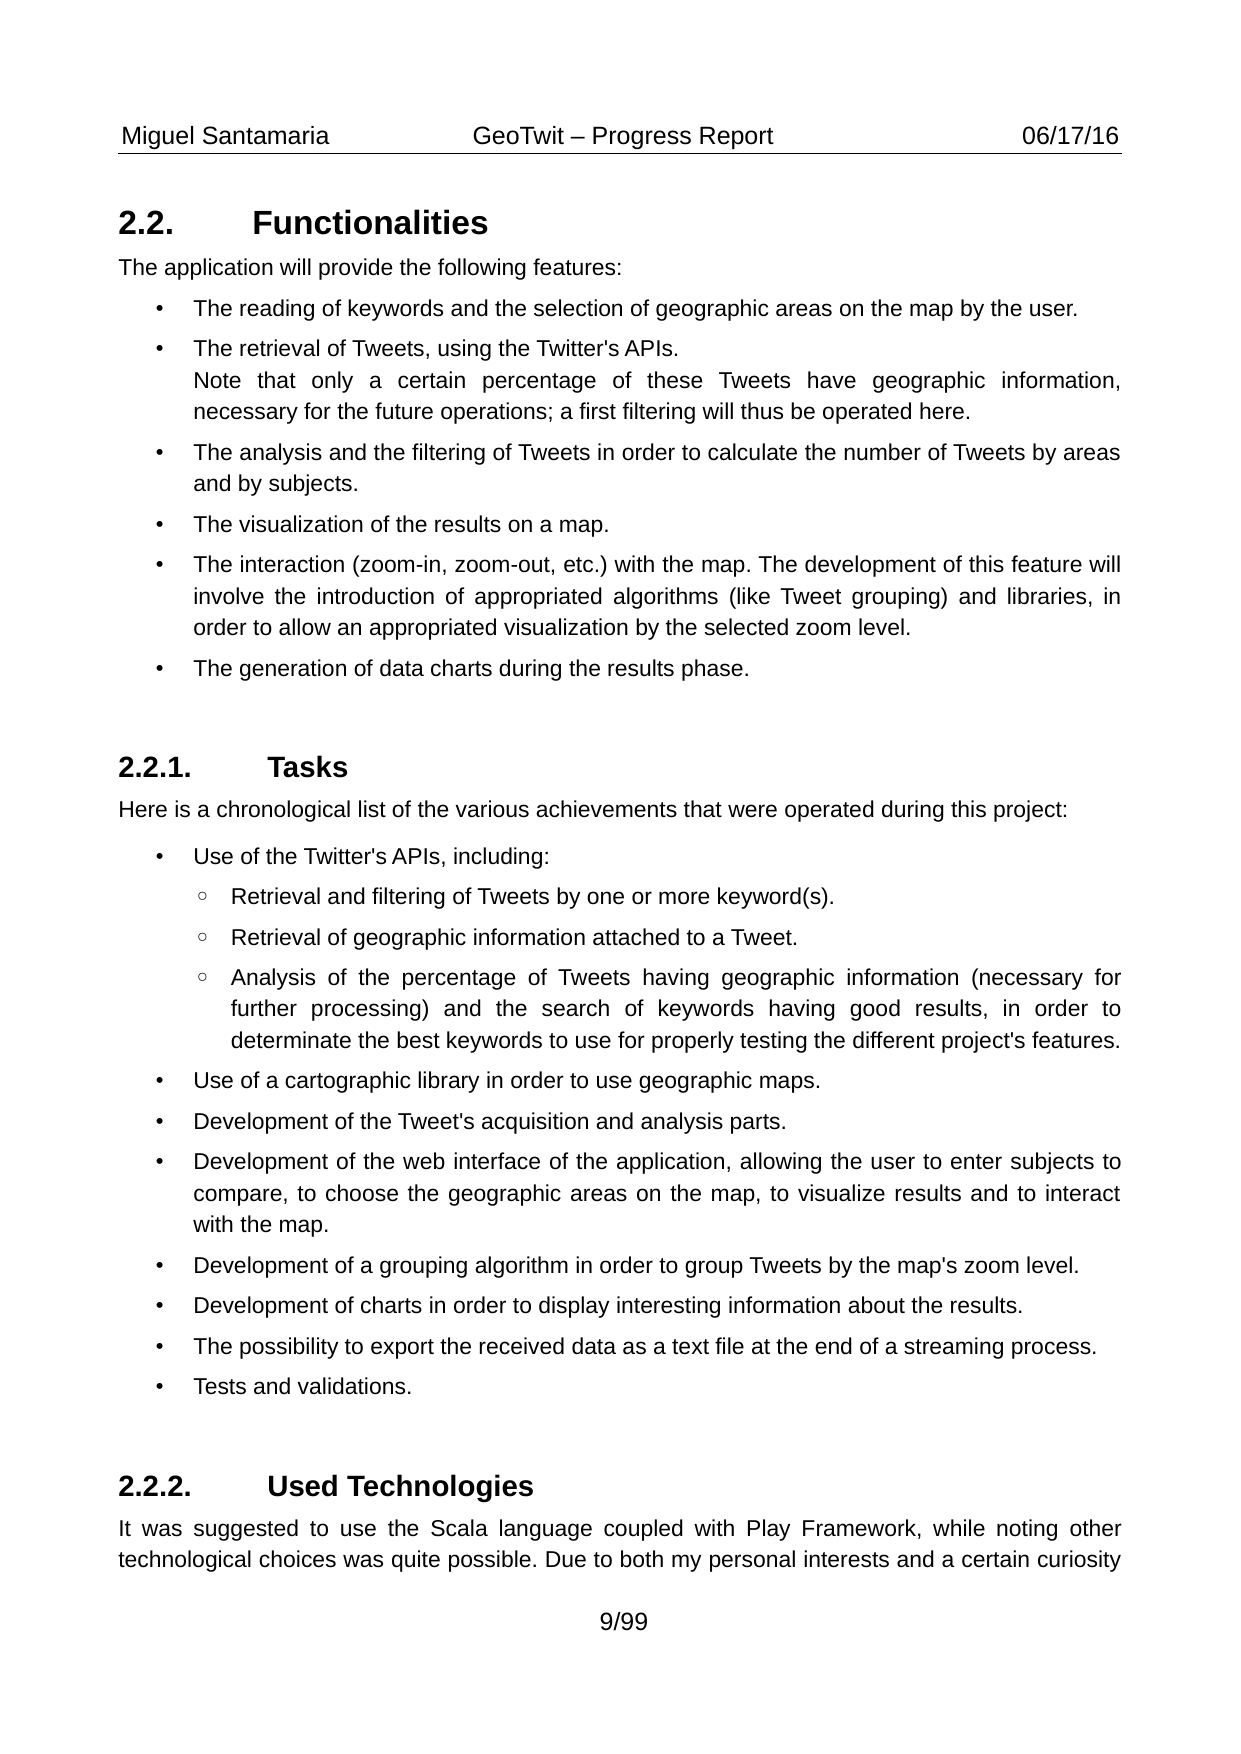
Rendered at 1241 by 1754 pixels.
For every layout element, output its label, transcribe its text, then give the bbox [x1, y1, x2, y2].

list The possibility to export the received data as a text file at the end of a streaming process. [156, 1333, 1122, 1359]
list Development of charts in order to display interesting information about the results. [156, 1292, 1122, 1318]
text The application will provide the following features: [118, 254, 1122, 281]
list The retrieval of Tweets, using the Twitter's APIs. [156, 335, 1122, 361]
list The interaction (zoom-in, zoom-out, etc.) with the map. The development of this feature will involve the introduction of appropriated algorithms (like Tweet grouping) and libraries, in order to allow an appropriated visualization by the selected zoom level. [156, 551, 1122, 641]
list Retrieval of geographic information attached to a Tweet. [193, 923, 1122, 950]
list Use of a cartographic library in order to use geographic maps. [156, 1067, 1122, 1094]
list Use of the Twitter's APIs, including: [156, 843, 1122, 869]
text Here is a chronological list of the various achievements that were operated during this project: [118, 796, 1122, 823]
text It was suggested to use the Scala language coupled with Play Framework, while noting other technological choices was quite possible. Due to both my personal interests and a certain curiosity [118, 1515, 1122, 1573]
list Development of the Tweet's acquisition and analysis parts. [156, 1108, 1122, 1134]
subtitle Functionalities [118, 203, 1122, 242]
list Development of a grouping algorithm in order to group Tweets by the map's zoom level. [156, 1252, 1122, 1278]
list Note that only a certain percentage of these Tweets have geographic information, necessary for the future operations; a first filtering will thus be operated here. [156, 367, 1122, 424]
list The analysis and the filtering of Tweets in order to calculate the number of Tweets by areas and by subjects. [156, 439, 1122, 497]
list The reading of keywords and the selection of geographic areas on the map by the user. [156, 295, 1122, 321]
list Tests and validations. [156, 1373, 1122, 1399]
list Development of the web interface of the application, allowing the user to enter subjects to compare, to choose the geographic areas on the map, to visualize results and to interact with the map. [156, 1148, 1122, 1238]
list The generation of data charts during the results phase. [156, 654, 1122, 681]
subtitle Tasks [118, 750, 1122, 784]
list Analysis of the percentage of Tweets having geographic information (necessary for further processing) and the search of keywords having good results, in order to determinate the best keywords to use for properly testing the different project's features. [193, 964, 1122, 1053]
subtitle Used Technologies [118, 1468, 1122, 1502]
list Retrieval and filtering of Tweets by one or more keyword(s). [193, 883, 1122, 909]
list The visualization of the results on a map. [156, 511, 1122, 537]
